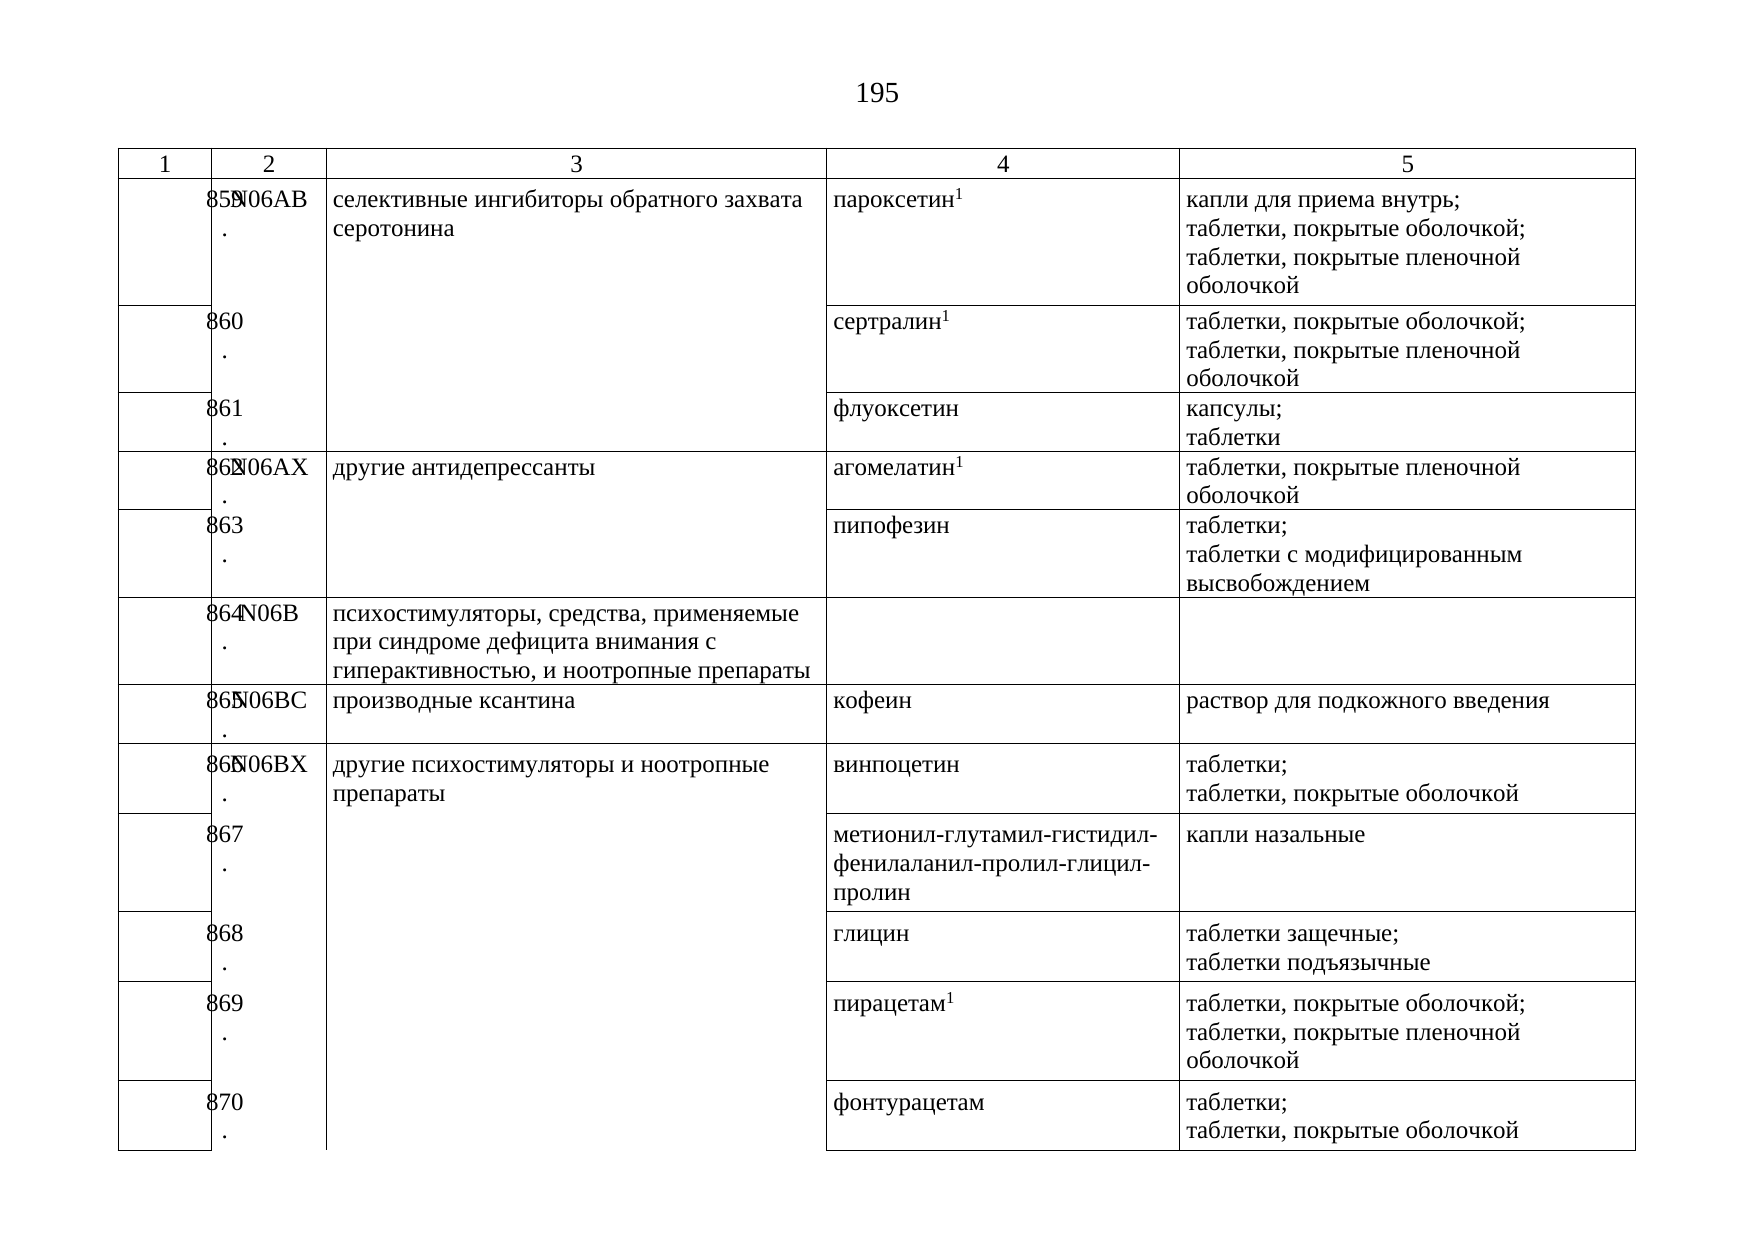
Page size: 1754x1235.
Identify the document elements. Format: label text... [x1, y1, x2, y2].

table_cell [119, 179, 211, 305]
table_cell [119, 685, 211, 742]
table_cell пароксетин1 [827, 179, 1179, 305]
table_cell капсулы; таблетки [1180, 393, 1635, 451]
table_cell [212, 392, 326, 451]
table_cell винпоцетин [827, 744, 1179, 812]
table_cell таблетки; таблетки, покрытые оболочкой [1180, 744, 1635, 812]
table_header 3 [327, 149, 826, 177]
table_cell [327, 392, 826, 451]
table_cell N06BC [212, 685, 326, 742]
table_cell [119, 912, 211, 981]
table_cell таблетки, покрытые оболочкой; таблетки, покрытые пленочной оболочкой [1180, 306, 1635, 392]
table_cell [119, 744, 211, 812]
table_cell [212, 911, 326, 981]
table_cell [119, 306, 211, 392]
table_header 5 [1180, 149, 1635, 177]
table_cell [327, 305, 826, 392]
table_cell N06AX [212, 452, 326, 597]
table_cell [119, 814, 211, 911]
table_cell таблетки; таблетки, покрытые оболочкой [1180, 1081, 1635, 1150]
table_cell психостимуляторы, средства, применяемые при синдроме дефицита внимания с гиперактивностью, и ноотропные препараты [327, 598, 826, 684]
table_cell фонтурацетам [827, 1081, 1179, 1150]
table_cell раствор для подкожного введения [1180, 685, 1635, 742]
table_cell таблетки; таблетки с модифицированным высвобождением [1180, 510, 1635, 597]
table_cell производные ксантина [327, 685, 826, 742]
table_cell [327, 911, 826, 981]
table_cell другие антидепрессанты [327, 452, 826, 597]
table_cell таблетки защечные; таблетки подъязычные [1180, 912, 1635, 981]
table_header 2 [212, 149, 326, 177]
table_cell капли назальные [1180, 814, 1635, 911]
table_cell флуоксетин [827, 393, 1179, 451]
table_cell [119, 393, 211, 451]
table_cell [212, 1080, 326, 1150]
table_cell глицин [827, 912, 1179, 981]
table_cell [212, 305, 326, 392]
table_cell метионил-глутамил-гистидил-фенилаланил-пролил-глицил-пролин [827, 814, 1179, 911]
table_cell [119, 598, 211, 684]
table_cell селективные ингибиторы обратного захвата серотонина [327, 179, 826, 305]
table_cell другие психостимуляторы и ноотропные препараты [327, 744, 826, 812]
table_cell [119, 510, 211, 597]
table_cell [119, 982, 211, 1080]
table_cell кофеин [827, 685, 1179, 742]
table_cell N06AB [212, 179, 326, 305]
table_cell агомелатин1 [827, 452, 1179, 509]
table_header 4 [827, 149, 1179, 177]
table_cell таблетки, покрытые пленочной оболочкой [1180, 452, 1635, 509]
table_cell N06BX [212, 744, 326, 812]
table_cell [1180, 598, 1635, 684]
table_cell N06B [212, 598, 326, 684]
table_cell таблетки, покрытые оболочкой; таблетки, покрытые пленочной оболочкой [1180, 982, 1635, 1080]
table_cell [212, 981, 326, 1080]
table_cell [327, 813, 826, 911]
table_cell сертралин1 [827, 306, 1179, 392]
table_cell [827, 598, 1179, 684]
table_cell капли для приема внутрь; таблетки, покрытые оболочкой; таблетки, покрытые пленочной оболочкой [1180, 179, 1635, 305]
table_cell [327, 1080, 826, 1150]
table_cell [119, 452, 211, 509]
table_cell [119, 1081, 211, 1150]
table_header 1 [119, 149, 211, 177]
table_cell [327, 981, 826, 1080]
table_cell пипофезин [827, 510, 1179, 597]
table_cell [212, 813, 326, 911]
table_cell пирацетам1 [827, 982, 1179, 1080]
